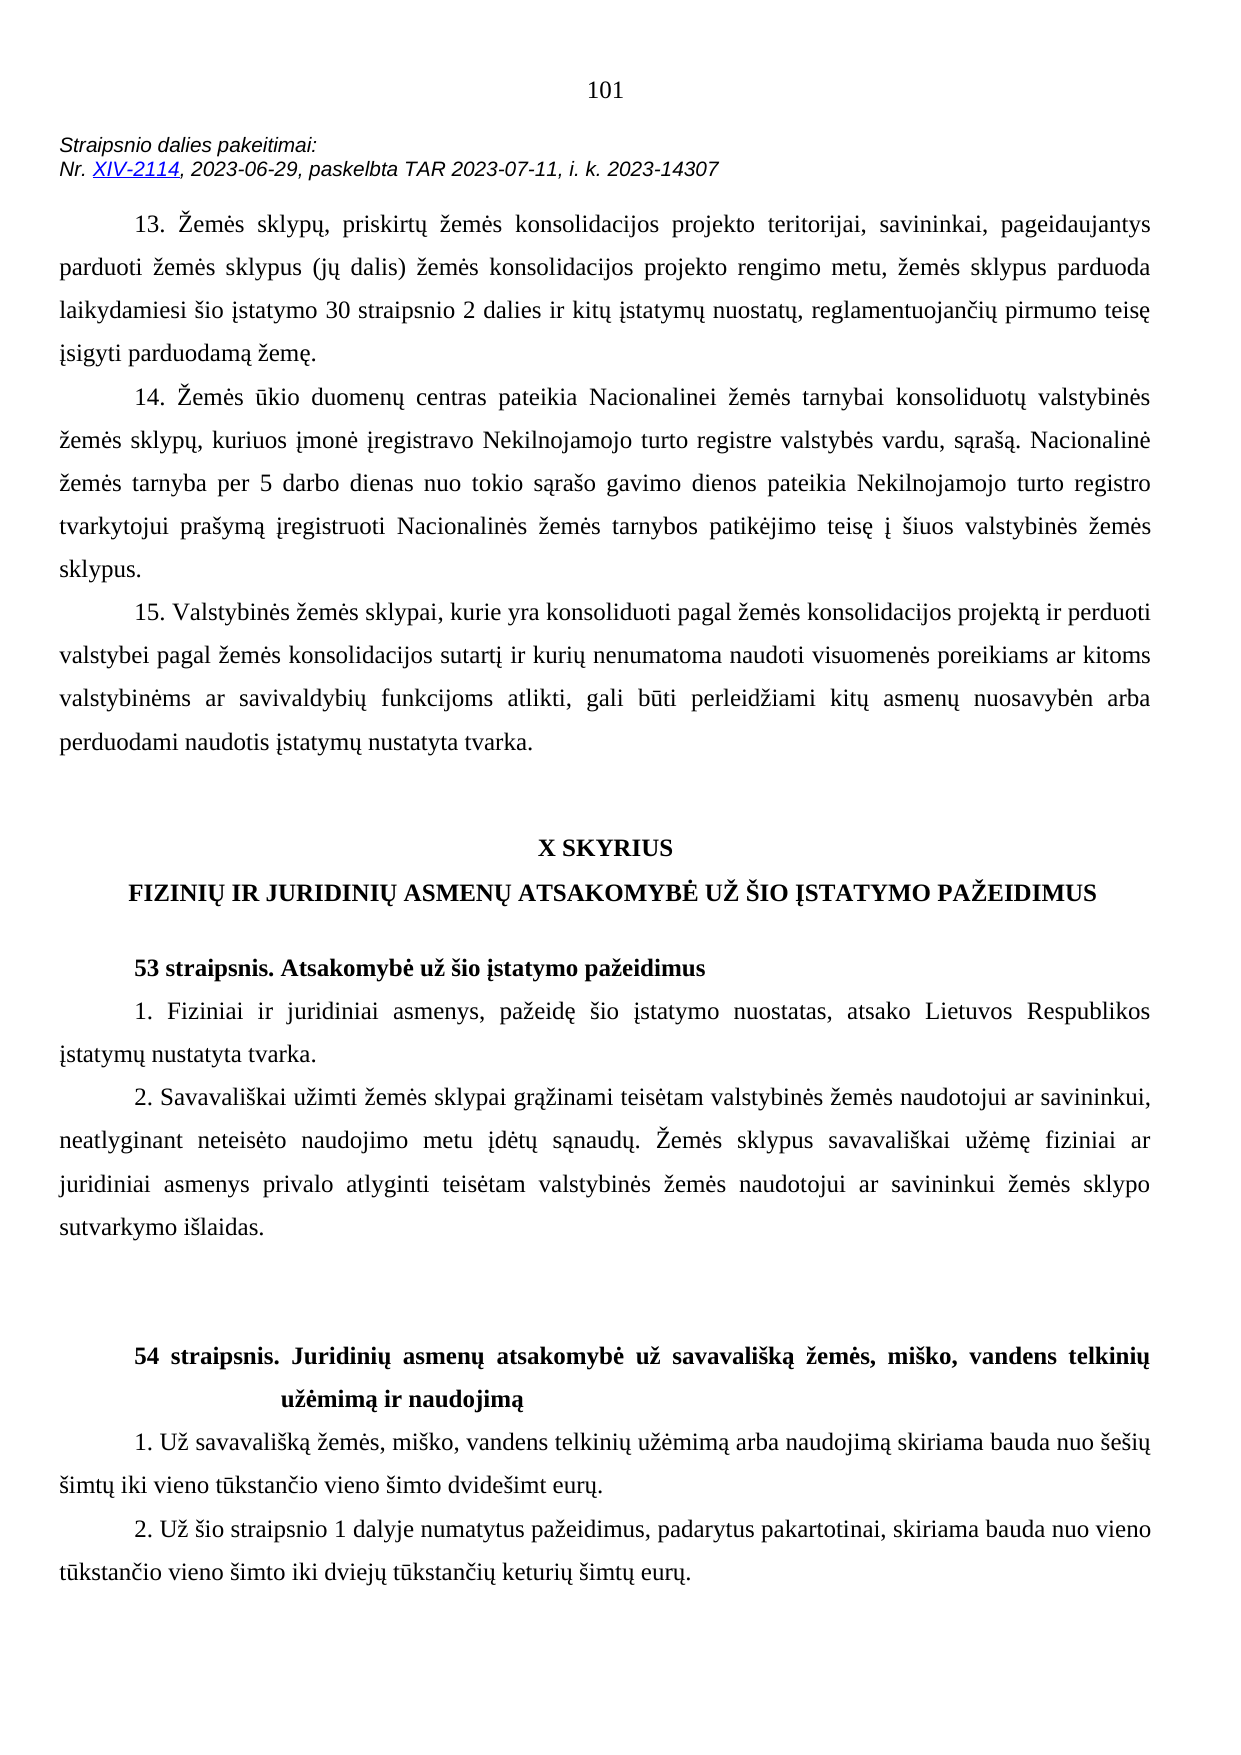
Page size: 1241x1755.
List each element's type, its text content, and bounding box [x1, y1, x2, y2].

text Straipsnio dalies pakeitimai: [59, 132, 1152, 156]
text 2. Savavališkai užimti žemės sklypai grąžinami teisėtam valstybinės žemės naudotojui ar savininkui, neatlyginant neteisėto naudojimo metu įdėtų sąnaudų. Žemės sklypus savavališkai užėmę fiziniai ar juridiniai asmenys privalo atlyginti teisėtam valstybinės žemės naudotojui ar savininkui žemės sklypo sutvarkymo išlaidas. [59, 1082, 1152, 1241]
text 13. Žemės sklypų, priskirtų žemės konsolidacijos projekto teritorijai, savininkai, pageidaujantys parduoti žemės sklypus (jų dalis) žemės konsolidacijos projekto rengimo metu, žemės sklypus parduoda laikydamiesi šio įstatymo 30 straipsnio 2 dalies ir kitų įstatymų nuostatų, reglamentuojančių pirmumo teisę įsigyti parduodamą žemę. [59, 209, 1152, 367]
text 14. Žemės ūkio duomenų centras pateikia Nacionalinei žemės tarnybai konsoliduotų valstybinės žemės sklypų, kuriuos įmonė įregistravo Nekilnojamojo turto registre valstybės vardu, sąrašą. Nacionalinė žemės tarnyba per 5 darbo dienas nuo tokio sąrašo gavimo dienos pateikia Nekilnojamojo turto registro tvarkytojui prašymą įregistruoti Nacionalinės žemės tarnybos patikėjimo teisę į šiuos valstybinės žemės sklypus. [59, 382, 1152, 583]
text 53 straipsnis. Atsakomybė už šio įstatymo pažeidimus [59, 953, 1152, 982]
text 2. Už šio straipsnio 1 dalyje numatytus pažeidimus, padarytus pakartotinai, skiriama bauda nuo vieno tūkstančio vieno šimto iki dviejų tūkstančių keturių šimtų eurų. [59, 1514, 1152, 1586]
text 54 straipsnis. Juridinių asmenų atsakomybė už savavališką žemės, miško, vandens telkinių užėmimą ir naudojimą [134, 1341, 1152, 1413]
text 1. Fiziniai ir juridiniai asmenys, pažeidę šio įstatymo nuostatas, atsako Lietuvos Respublikos įstatymų nustatyta tvarka. [59, 996, 1152, 1068]
text FIZINIŲ IR JURIDINIŲ ASMENŲ ATSAKOMYBĖ UŽ ŠIO ĮSTATYMO PAŽEIDIMUS [59, 861, 1152, 907]
text 1. Už savavališką žemės, miško, vandens telkinių užėmimą arba naudojimą skiriama bauda nuo šešių šimtų iki vieno tūkstančio vieno šimto dvidešimt eurų. [59, 1427, 1152, 1499]
text 15. Valstybinės žemės sklypai, kurie yra konsoliduoti pagal žemės konsolidacijos projektą ir perduoti valstybei pagal žemės konsolidacijos sutartį ir kurių nenumatoma naudoti visuomenės poreikiams ar kitoms valstybinėms ar savivaldybių funkcijoms atlikti, gali būti perleidžiami kitų asmenų nuosavybėn arba perduodami naudotis įstatymų nustatyta tvarka. [59, 597, 1152, 755]
text X SKYRIUS [59, 816, 1152, 861]
text Nr. XIV-2114, 2023-06-29, paskelbta TAR 2023-07-11, i. k. 2023-14307 [59, 156, 1152, 180]
